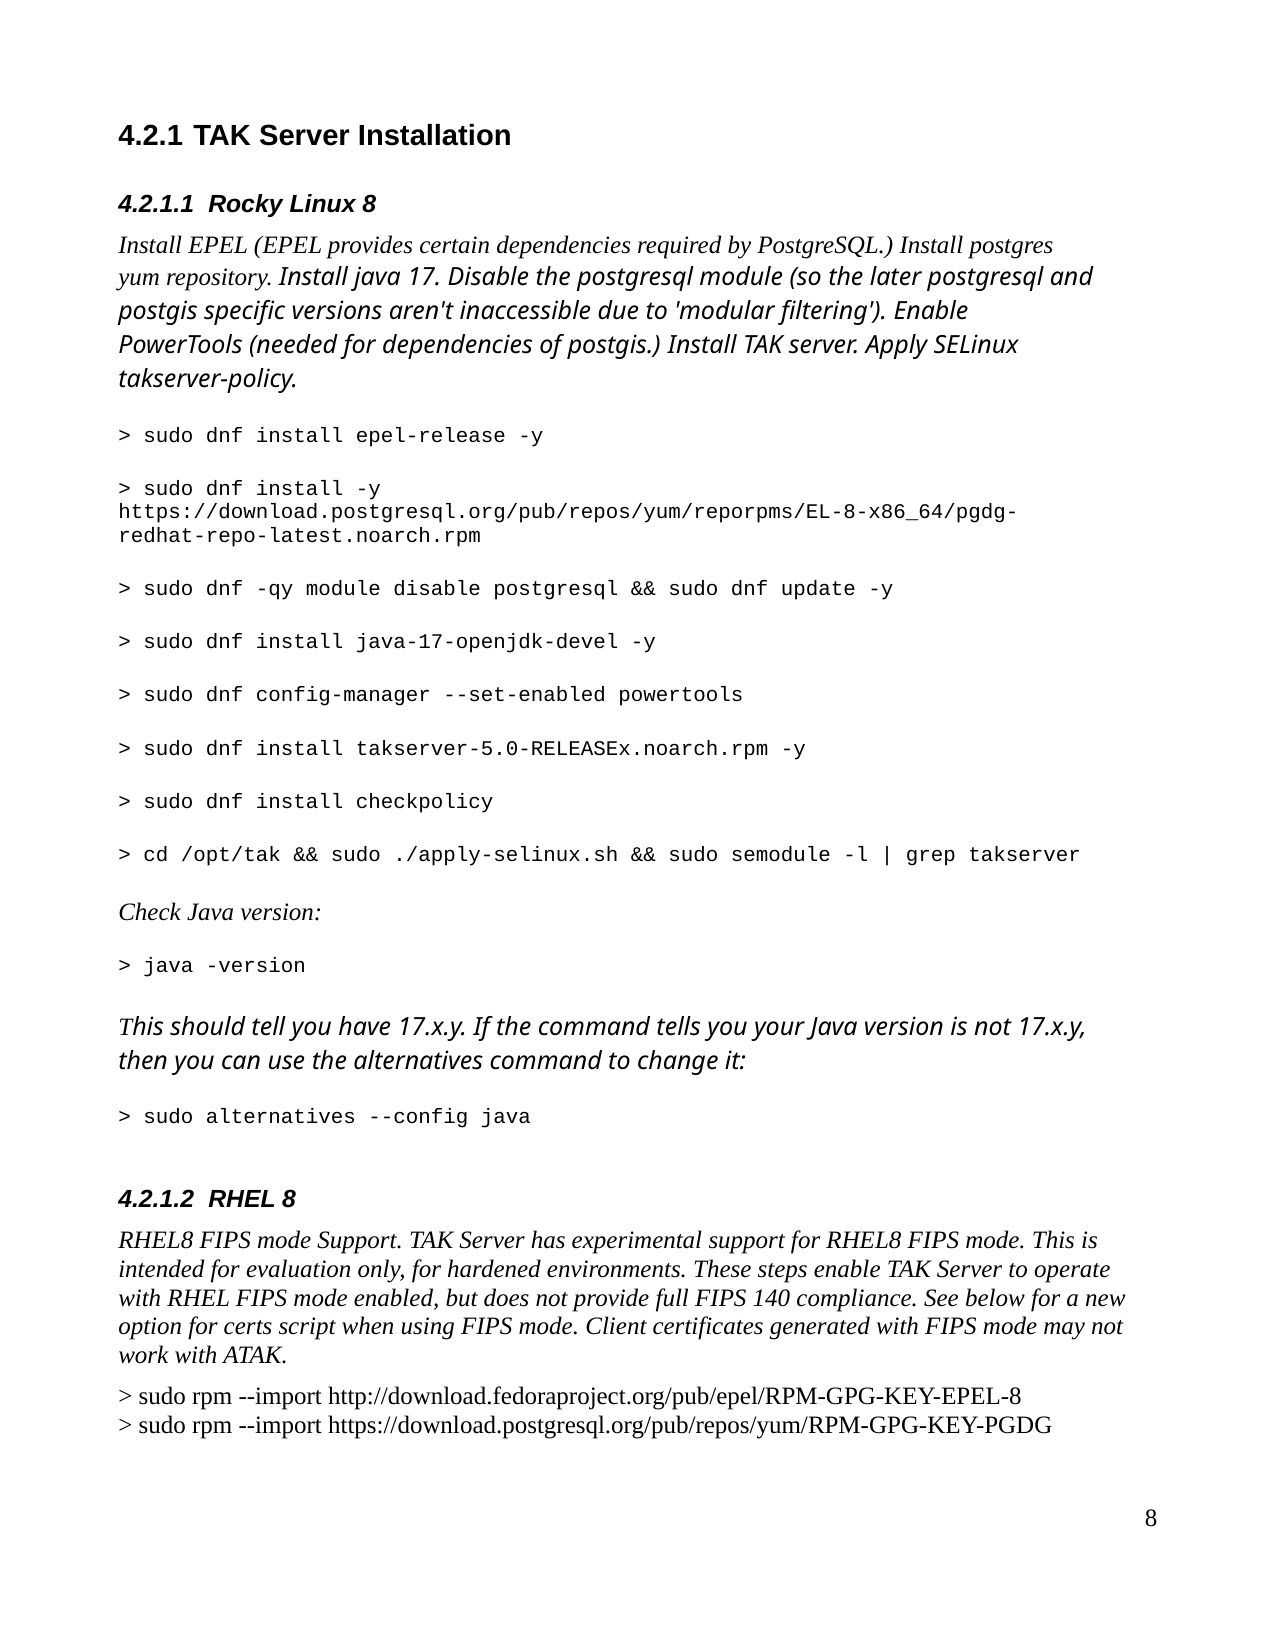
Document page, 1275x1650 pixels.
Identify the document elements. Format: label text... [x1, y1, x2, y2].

text > java -version [118, 955, 1098, 979]
text > sudo alternatives --config java [118, 1106, 1098, 1129]
text > sudo dnf install takserver-5.0-RELEASEx.noarch.rpm -y [118, 738, 1098, 761]
text Install EPEL (EPEL provides certain dependencies required by PostgreSQL.) Install postgres yum repository. Install java 17. Disable the postgresql module (so the later postgresql and postgis specific versions aren't inaccessible due to 'modular filtering'). Enable PowerTools (needed for dependencies of postgis.) Install TAK server. Apply SELinux takserver-policy. [118, 230, 1098, 395]
text > cd /opt/tak && sudo ./apply-selinux.sh && sudo semodule -l | grep takserver [118, 844, 1098, 867]
subtitle TAK Server Installation [118, 118, 1157, 152]
text > sudo dnf install -y https://download.postgresql.org/pub/repos/yum/reporpms/EL-8-x86_64/pgdg-redhat-repo-latest.noarch.rpm [118, 478, 1098, 549]
text > sudo rpm --import http://download.fedoraproject.org/pub/epel/RPM-GPG-KEY-EPEL-8 > sudo rpm --import https://download.postgresql.org/pub/repos/yum/RPM-GPG-KEY-PGDG [118, 1381, 1157, 1439]
text RHEL8 FIPS mode Support. TAK Server has experimental support for RHEL8 FIPS mode. This is intended for evaluation only, for hardened environments. These steps enable TAK Server to operate with RHEL FIPS mode enabled, but does not provide full FIPS 140 compliance. See below for a new option for certs script when using FIPS mode. Client certificates generated with FIPS mode may not work with ATAK. [118, 1225, 1157, 1369]
text > sudo dnf install epel-release -y [118, 425, 1098, 448]
text > sudo dnf install checkpolicy [118, 791, 1098, 814]
text > sudo dnf -qy module disable postgresql && sudo dnf update -y [118, 578, 1098, 602]
subtitle Rocky Linux 8 [118, 189, 1157, 218]
text Check Java version: [118, 897, 1098, 926]
text This should tell you have 17.x.y. If the command tells you your Java version is not 17.x.y, then you can use the alternatives command to change it: [118, 1008, 1098, 1076]
text > sudo dnf config-manager --set-enabled powertools [118, 684, 1098, 708]
subtitle RHEL 8 [118, 1184, 1157, 1213]
text > sudo dnf install java-17-openjdk-devel -y [118, 631, 1098, 655]
